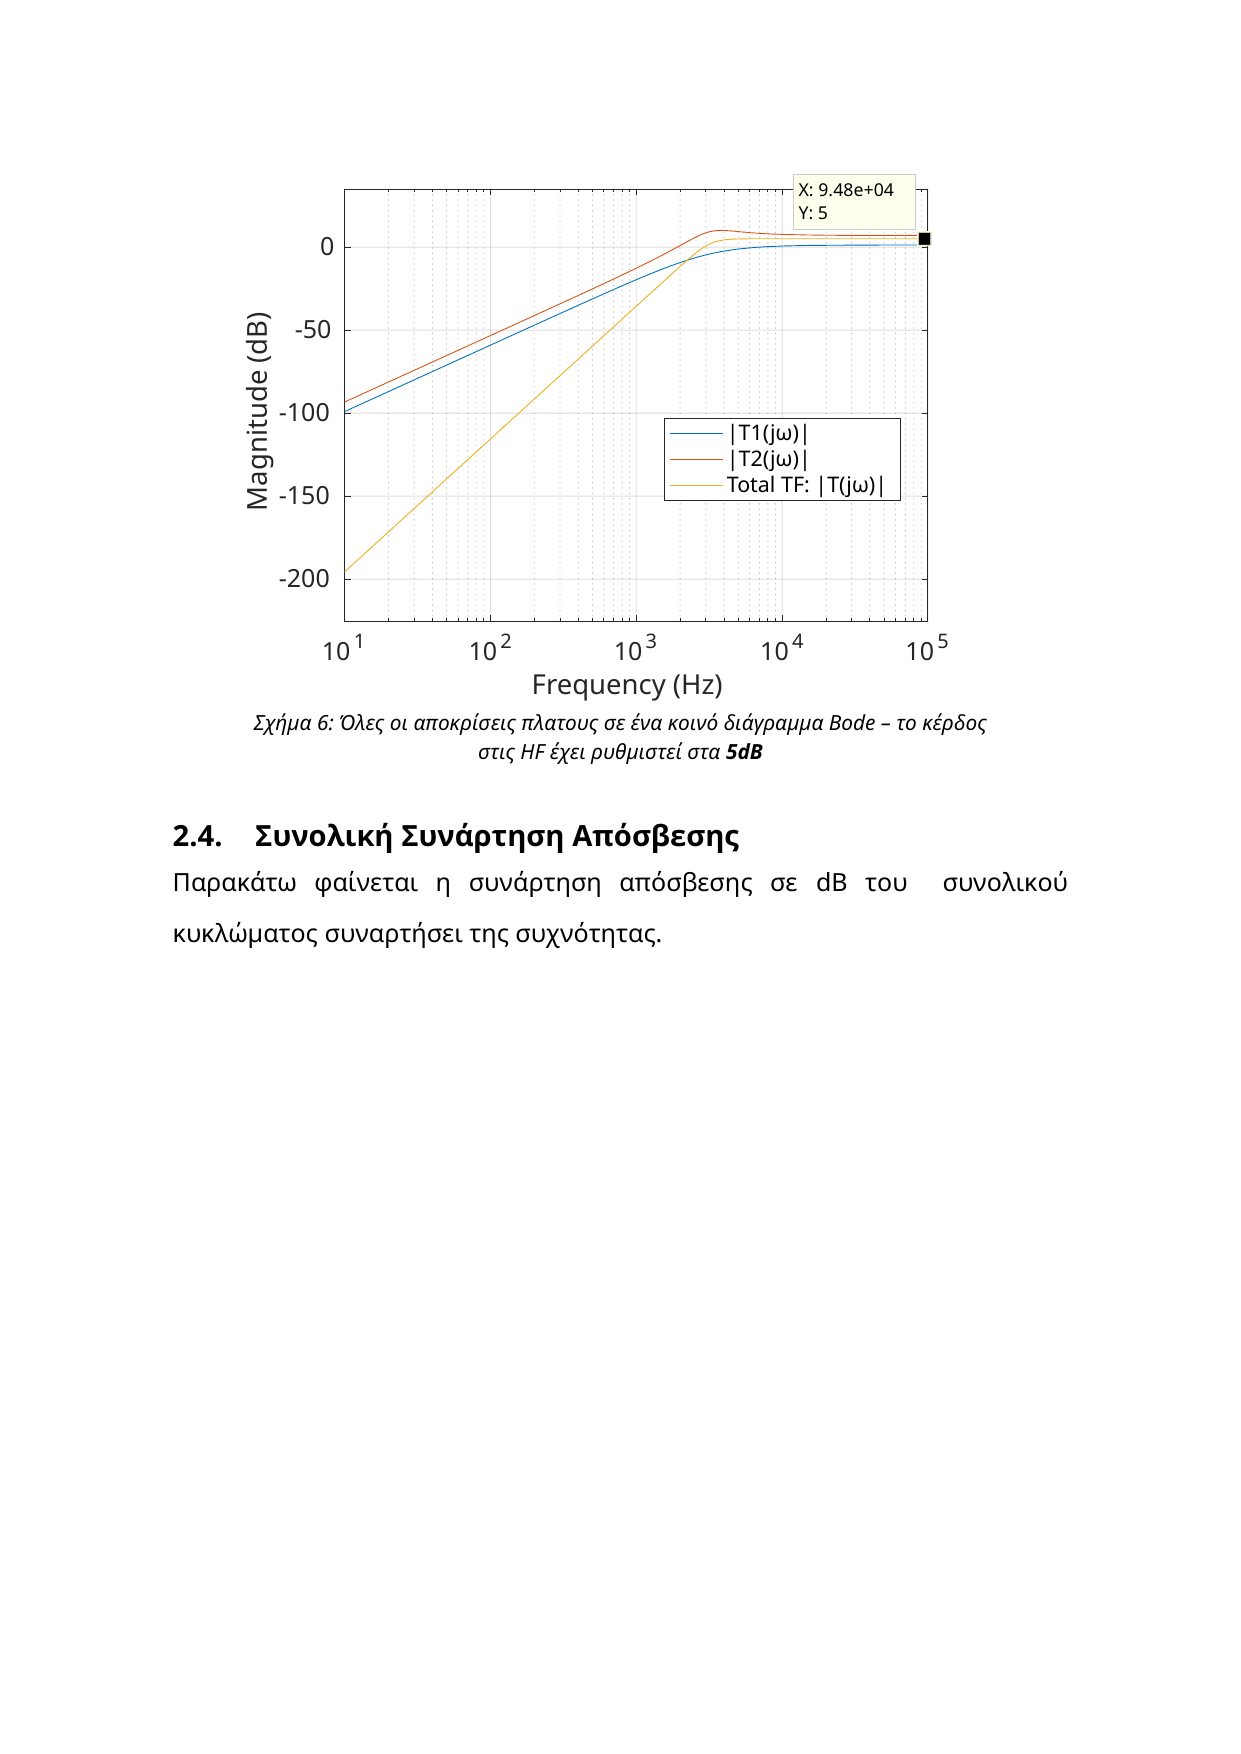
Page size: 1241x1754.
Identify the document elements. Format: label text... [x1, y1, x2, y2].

text Παρακάτω φαίνεται η συνάρτηση απόσβεσης σε dB του συνολικού κυκλώματος συναρτήσει της συχνότητας. [172, 864, 1068, 949]
text Σχήμα 6: Όλες οι αποκρίσεις πλατους σε ένα κοινό διάγραμμα Bode – το κέρδος στις HF έχει ρυθμιστεί στα 5dB [240, 147, 1001, 765]
subtitle Συνολική Συνάρτηση Απόσβεσης [172, 816, 1068, 855]
